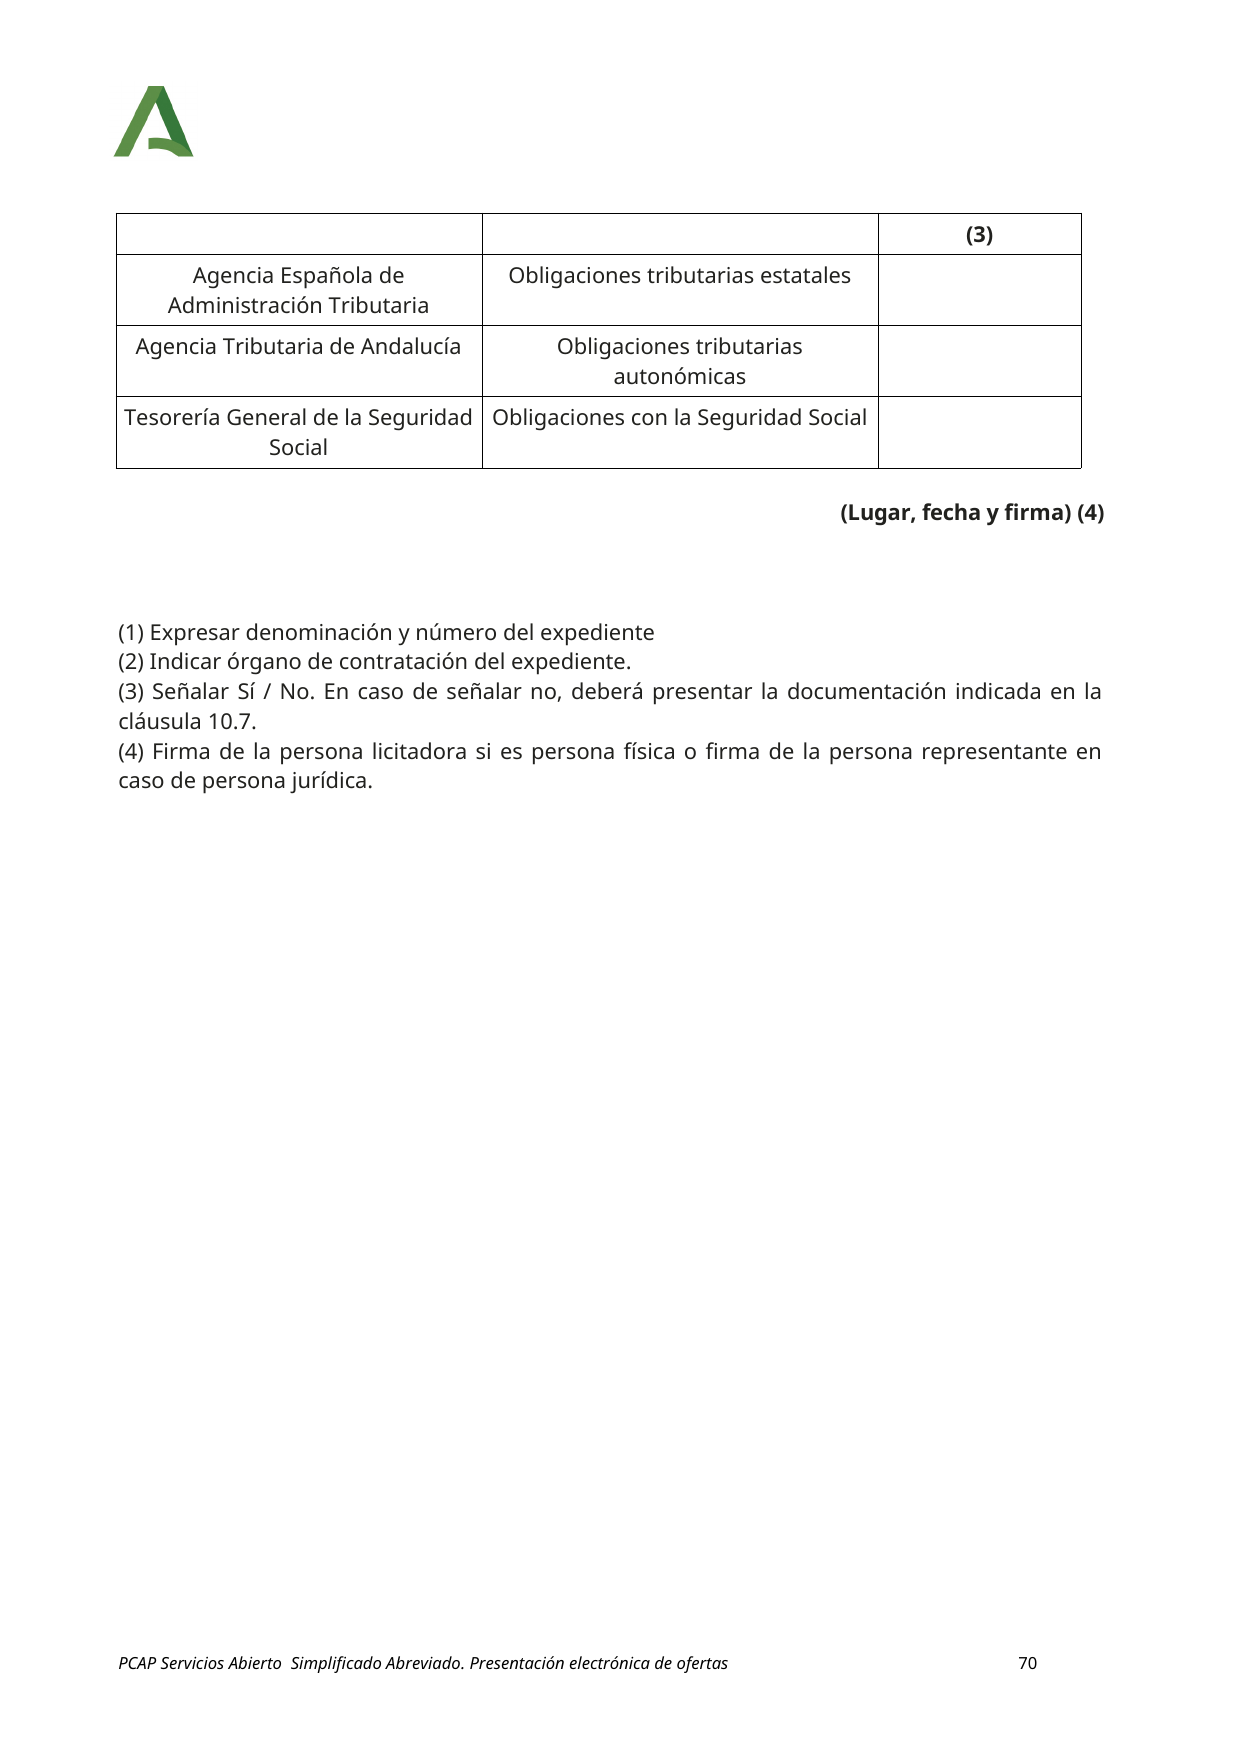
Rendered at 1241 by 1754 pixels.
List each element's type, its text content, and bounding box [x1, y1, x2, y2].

table_header (3) [879, 214, 1081, 254]
text (Lugar, fecha y firma) (4) [118, 497, 1104, 527]
table_header [117, 214, 482, 254]
table_cell Agencia Tributaria de Andalucía [117, 326, 482, 396]
table_header [483, 214, 878, 254]
text (2) Indicar órgano de contratación del expediente. [118, 646, 1104, 676]
text (4) Firma de la persona licitadora si es persona física o firma de la persona representante en caso de persona jurídica. [118, 736, 1104, 795]
table_cell [879, 397, 1081, 467]
table_cell [879, 326, 1081, 396]
picture [109, 81, 198, 161]
table_cell Obligaciones tributarias estatales [483, 255, 878, 325]
text (1) Expresar denominación y número del expediente [118, 617, 1104, 646]
table_cell Obligaciones tributarias autonómicas [483, 326, 878, 396]
table_cell [879, 255, 1081, 325]
table_cell Tesorería General de la Seguridad Social [117, 397, 482, 467]
table_cell Agencia Española de Administración Tributaria [117, 255, 482, 325]
text (3) Señalar Sí / No. En caso de señalar no, deberá presentar la documentación indicada en la cláusula 10.7. [118, 676, 1104, 736]
table_cell Obligaciones con la Seguridad Social [483, 397, 878, 467]
